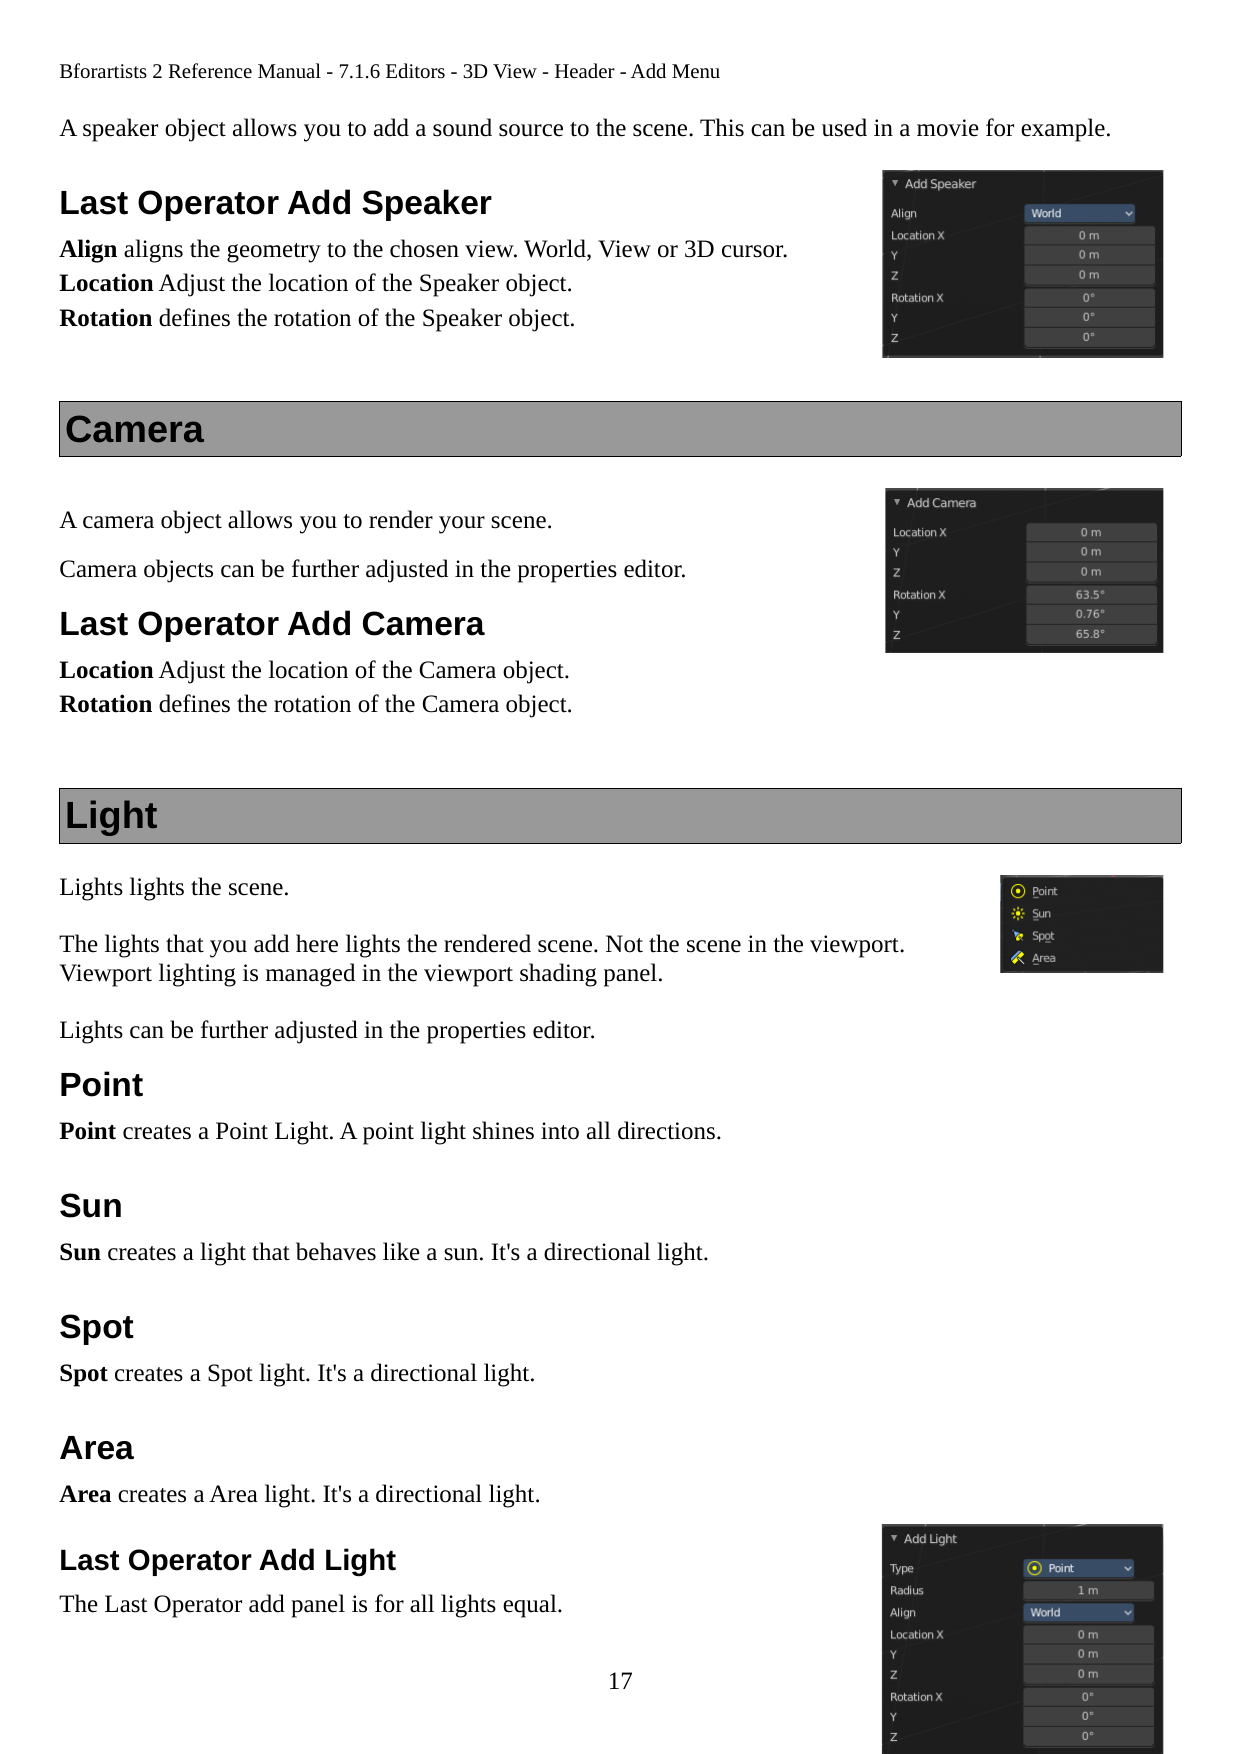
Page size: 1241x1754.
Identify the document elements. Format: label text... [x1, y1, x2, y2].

text Lights can be further adjusted in the properties editor. [59, 1015, 1181, 1044]
subtitle Point [59, 1065, 1181, 1103]
text Sun creates a light that behaves like a sun. It's a directional light. [59, 1237, 1181, 1266]
text Align aligns the geometry to the chosen view. World, View or 3D cursor. Location Adjust the location of the Speaker object. Rotation defines the rotation of the Speaker object. [59, 234, 882, 331]
text The lights that you add here lights the rendered scene. Not the scene in the viewport. Viewport lighting is managed in the viewport shading panel. [59, 929, 1181, 987]
subtitle Sun [59, 1186, 1181, 1224]
text Camera objects can be further adjusted in the properties editor. [59, 554, 885, 583]
subtitle [1164, 604, 1181, 642]
text A camera object allows you to render your scene. [59, 505, 885, 534]
picture [885, 488, 1164, 653]
subtitle Last Operator Add Camera [59, 604, 885, 642]
picture [882, 170, 1164, 358]
text The Last Operator add panel is for all lights equal. [59, 1589, 881, 1618]
subtitle Last Operator Add Speaker [59, 182, 882, 221]
text A speaker object allows you to add a sound source to the scene. This can be used in a movie for example. [59, 113, 1181, 141]
text Area creates a Area light. It's a directional light. [59, 1479, 1181, 1508]
text Location Adjust the location of the Camera object. Rotation defines the rotation of the Camera object. [59, 655, 1181, 718]
text Spot creates a Spot light. It's a directional light. [59, 1358, 1181, 1387]
table_header Camera [60, 402, 1181, 456]
subtitle Area [59, 1428, 1181, 1467]
text Lights lights the scene. [59, 872, 1181, 900]
subtitle Spot [59, 1307, 1181, 1346]
subtitle Last Operator Add Light [59, 1543, 881, 1577]
table_header Light [60, 789, 1181, 843]
picture [881, 1524, 1164, 1754]
picture [1000, 875, 1164, 973]
subtitle [1164, 1543, 1181, 1577]
text Point creates a Point Light. A point light shines into all directions. [59, 1116, 1181, 1145]
subtitle [1164, 182, 1181, 221]
